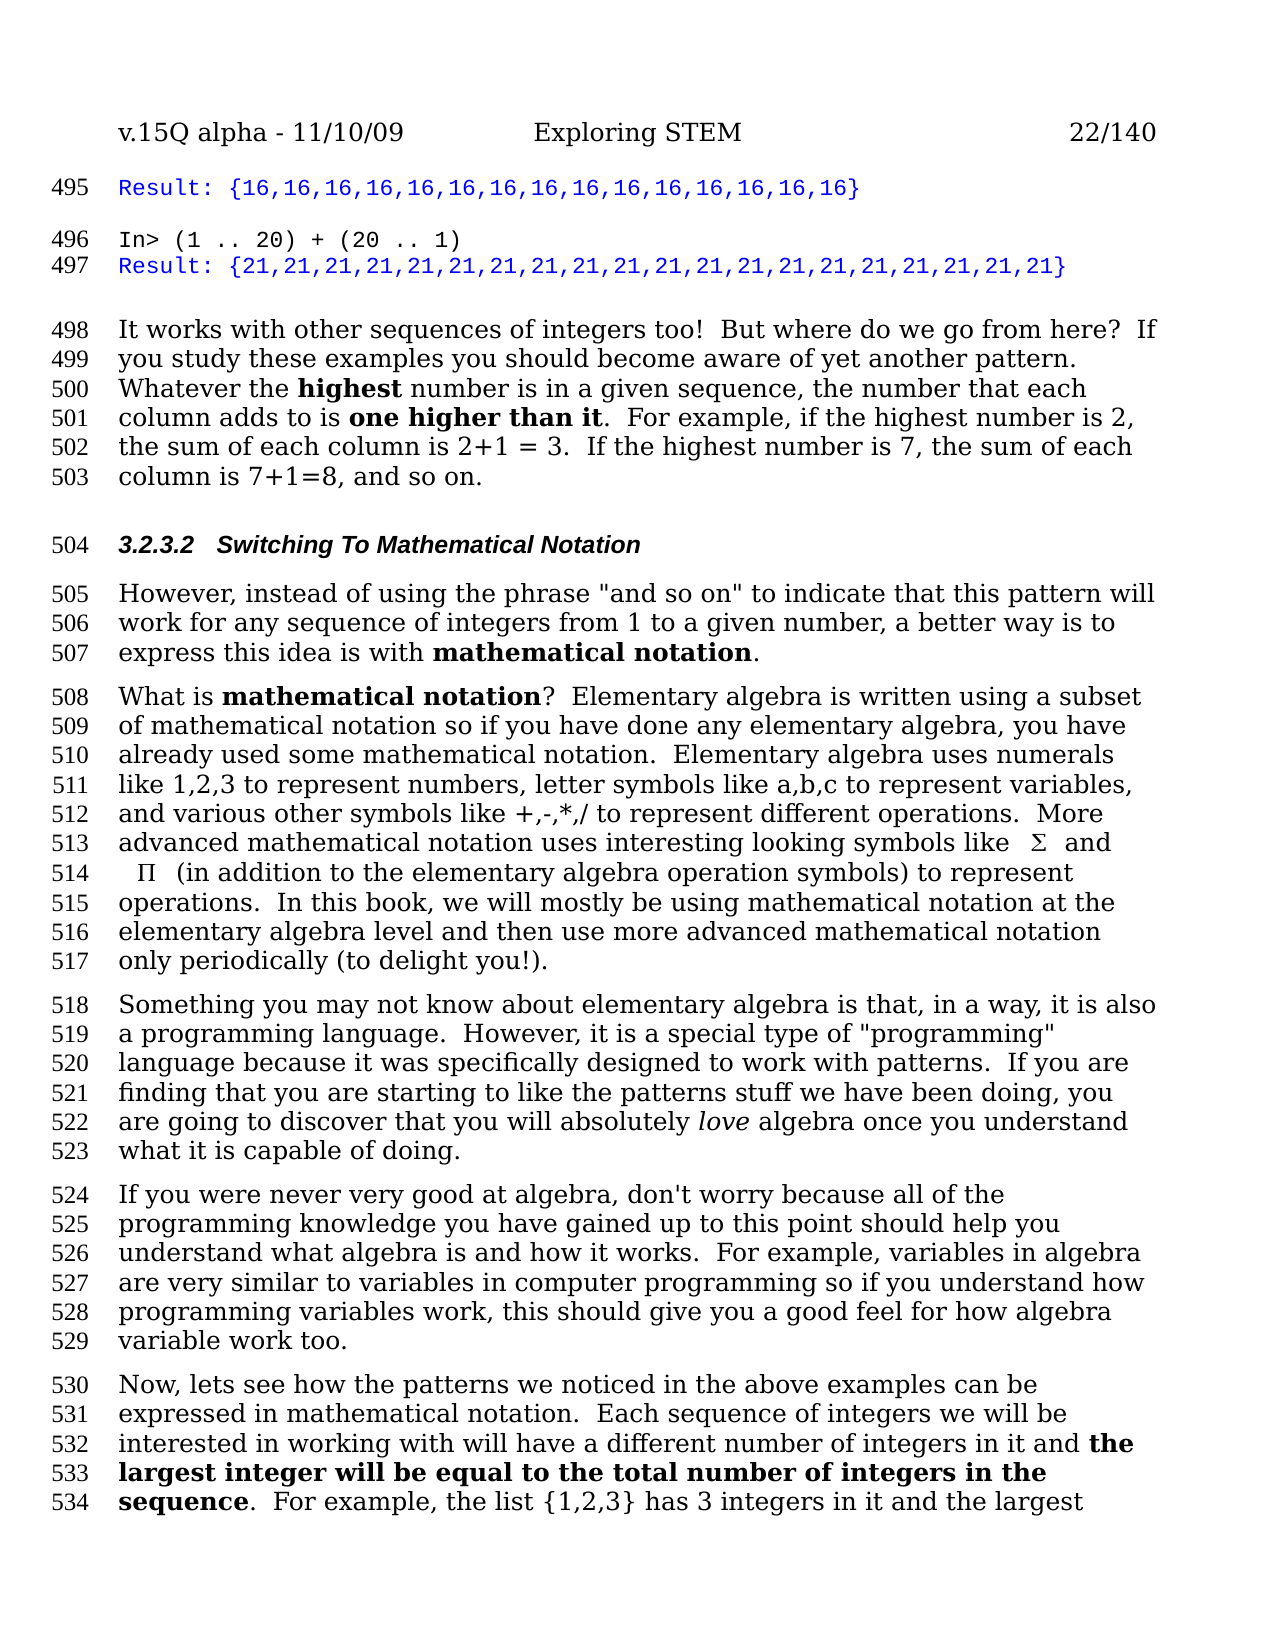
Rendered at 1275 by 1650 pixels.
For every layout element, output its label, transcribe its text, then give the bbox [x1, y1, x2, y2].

text Something you may not know about elementary algebra is that, in a way, it is also a programming language. However, it is a special type of "programming" language because it was specifically designed to work with patterns. If you are finding that you are starting to like the patterns stuff we have been doing, you are going to discover that you will absolutely love algebra once you understand what it is capable of doing. [118, 990, 1157, 1165]
subtitle Switching To Mathematical Notation [118, 530, 1157, 558]
text In> (1 .. 20) + (20 .. 1) [118, 229, 1157, 254]
text If you were never very good at algebra, don't worry because all of the programming knowledge you have gained up to this point should help you understand what algebra is and how it works. For example, variables in algebra are very similar to variables in computer programming so if you understand how programming variables work, this should give you a good feel for how algebra variable work too. [118, 1180, 1157, 1355]
text Result: {21,21,21,21,21,21,21,21,21,21,21,21,21,21,21,21,21,21,21,21} [118, 254, 1157, 281]
text Now, lets see how the patterns we noticed in the above examples can be expressed in mathematical notation. Each sequence of integers we will be interested in working with will have a different number of integers in it and the largest integer will be equal to the total number of integers in the sequence. For example, the list {1,2,3} has 3 integers in it and the largest [118, 1370, 1157, 1517]
text However, instead of using the phrase "and so on" to indicate that this pattern will work for any sequence of integers from 1 to a given number, a better way is to express this idea is with mathematical notation. [118, 579, 1157, 667]
text It works with other sequences of integers too! But where do we go from here? If you study these examples you should become aware of yet another pattern. Whatever the highest number is in a given sequence, the number that each column adds to is one higher than it. For example, if the highest number is 2, the sum of each column is 2+1 = 3. If the highest number is 7, the sum of each column is 7+1=8, and so on. [118, 315, 1157, 491]
text What is mathematical notation? Elementary algebra is written using a subset of mathematical notation so if you have done any elementary algebra, you have already used some mathematical notation. Elementary algebra uses numerals like 1,2,3 to represent numbers, letter symbols like a,b,c to represent variables, and various other symbols like +,-,*,/ to represent different operations. More advanced mathematical notation uses interesting looking symbols likeand(in addition to the elementary algebra operation symbols) to represent operations. In this book, we will mostly be using mathematical notation at the elementary algebra level and then use more advanced mathematical notation only periodically (to delight you!). [118, 682, 1157, 975]
text Result: {16,16,16,16,16,16,16,16,16,16,16,16,16,16,16} [118, 177, 1157, 203]
